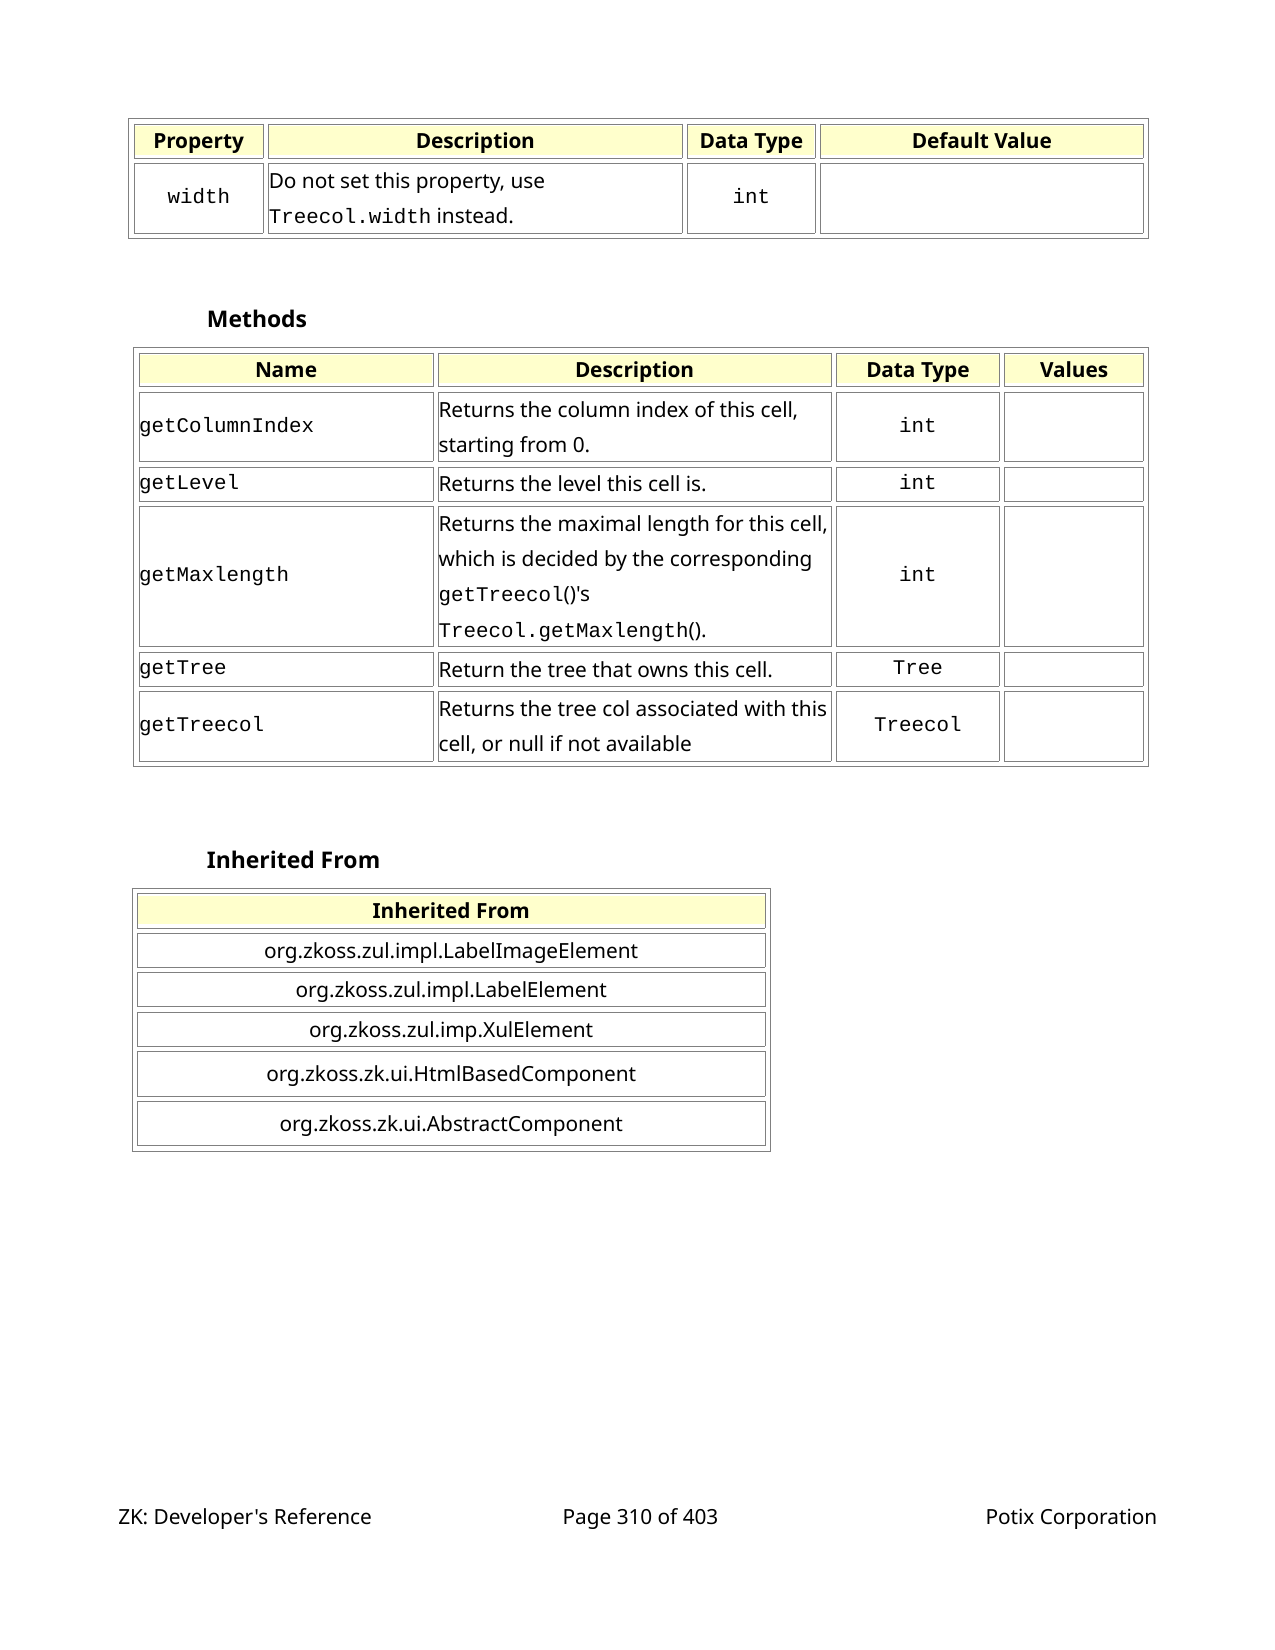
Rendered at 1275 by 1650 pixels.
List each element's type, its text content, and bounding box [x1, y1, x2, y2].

table_cell [1002, 646, 1146, 686]
table_cell [1002, 686, 1146, 761]
table_header Inherited From [134, 889, 768, 927]
table_cell getLevel [136, 461, 435, 501]
table_header Description [266, 119, 685, 158]
table_cell [1002, 386, 1146, 461]
table_cell getTree [136, 646, 435, 686]
table_cell Returns the tree col associated with this cell, or null if not available [435, 686, 833, 761]
table_cell org.zkoss.zul.imp.XulElement [134, 1006, 768, 1046]
table_cell [1002, 501, 1146, 646]
table_cell getColumnIndex [136, 386, 435, 461]
table_header Data Type [834, 348, 1002, 386]
table_header Name [136, 348, 435, 386]
table_cell [1005, 692, 1143, 761]
table_cell [1005, 507, 1143, 646]
table_header Values [1002, 348, 1146, 386]
table_cell org.zkoss.zk.ui.HtmlBasedComponent [134, 1046, 768, 1096]
table_cell Tree [834, 646, 1002, 686]
table_cell [1005, 393, 1143, 461]
subtitle Inherited From [207, 844, 1157, 875]
table_cell int [834, 461, 1002, 501]
table_cell org.zkoss.zul.impl.LabelImageElement [134, 928, 768, 967]
table_cell org.zkoss.zul.impl.LabelElement [134, 967, 768, 1006]
table_cell [1002, 461, 1146, 501]
table_cell Returns the column index of this cell, starting from 0. [435, 386, 833, 461]
table_header Property [131, 119, 266, 158]
table_header Default Value [818, 119, 1146, 158]
table_cell Do not set this property, use Treecol.width instead. [266, 158, 685, 233]
table_cell [818, 158, 1146, 233]
table_header Data Type [685, 119, 817, 158]
table_cell [1005, 468, 1143, 501]
table_cell [821, 164, 1143, 233]
table_cell Returns the level this cell is. [435, 461, 833, 501]
table_cell getMaxlength [136, 501, 435, 646]
table_cell getTreecol [136, 686, 435, 761]
table_cell int [834, 386, 1002, 461]
table_cell Returns the maximal length for this cell, which is decided by the corresponding getTreecol()'s Treecol.getMaxlength(). [435, 501, 833, 646]
table_cell org.zkoss.zk.ui.AbstractComponent [134, 1096, 768, 1145]
table_cell Return the tree that owns this cell. [435, 646, 833, 686]
subtitle Methods [207, 303, 1157, 334]
table_cell int [834, 501, 1002, 646]
table_cell Treecol [834, 686, 1002, 761]
table_header Description [435, 348, 833, 386]
table_cell width [131, 158, 266, 233]
table_cell int [685, 158, 817, 233]
table_cell [1005, 653, 1143, 686]
